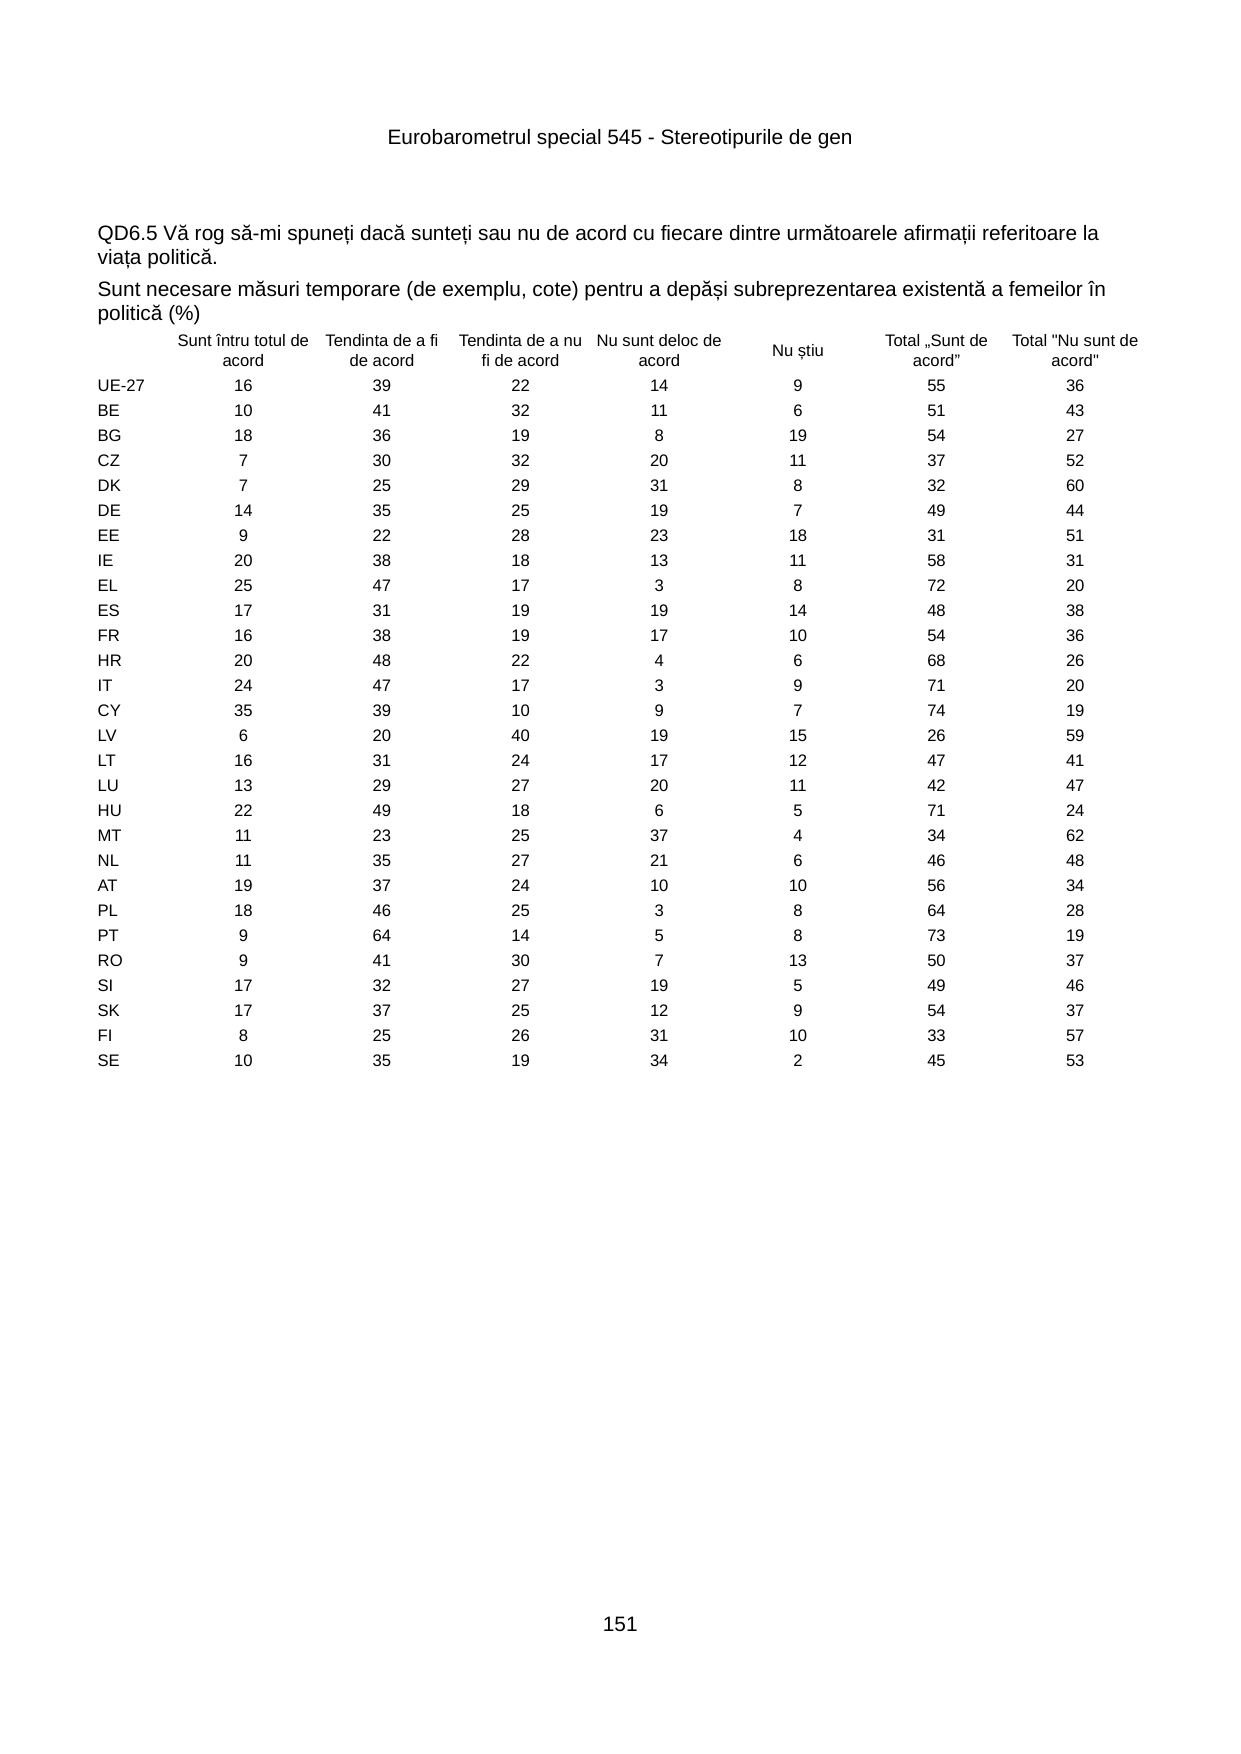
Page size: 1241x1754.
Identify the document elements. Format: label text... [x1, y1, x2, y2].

table_cell 4 [590, 648, 728, 672]
table_cell 26 [451, 1023, 590, 1047]
table_cell 11 [174, 823, 312, 847]
table_cell 9 [174, 523, 312, 547]
table_cell 49 [867, 973, 1006, 997]
table_cell 17 [590, 623, 728, 647]
table_cell 41 [1006, 748, 1144, 772]
table_cell 3 [590, 573, 728, 597]
table_cell 23 [590, 523, 728, 547]
table_cell 3 [590, 898, 728, 922]
table_cell 9 [174, 948, 312, 972]
table_cell 18 [174, 898, 312, 922]
table_cell 10 [451, 698, 590, 722]
table_cell 19 [174, 873, 312, 897]
table_cell 7 [174, 448, 312, 472]
table_cell 20 [174, 548, 312, 572]
table_cell 28 [1006, 898, 1144, 922]
table_cell Total „Sunt de acord” [867, 328, 1006, 372]
table_cell 24 [174, 673, 312, 697]
table_cell 28 [451, 523, 590, 547]
table_cell 11 [728, 773, 867, 797]
table_cell 20 [313, 723, 451, 747]
table_cell 18 [174, 423, 312, 447]
table_cell 72 [867, 573, 1006, 597]
table_cell 22 [451, 648, 590, 672]
table_cell 19 [451, 423, 590, 447]
table_cell EE [95, 523, 174, 547]
table_cell 10 [174, 1048, 312, 1072]
table_cell CY [95, 698, 174, 722]
table_cell 5 [728, 798, 867, 822]
table_cell 27 [451, 773, 590, 797]
table_cell 50 [867, 948, 1006, 972]
table_cell 8 [728, 923, 867, 947]
table_cell BG [95, 423, 174, 447]
table_cell 54 [867, 623, 1006, 647]
table_cell 49 [313, 798, 451, 822]
table_cell 37 [313, 998, 451, 1022]
table_cell 47 [867, 748, 1006, 772]
table_cell 8 [728, 473, 867, 497]
table_cell UE-27 [95, 373, 174, 397]
table_cell 7 [728, 498, 867, 522]
table_cell 15 [728, 723, 867, 747]
table_cell 53 [1006, 1048, 1144, 1072]
table_cell RO [95, 948, 174, 972]
table_cell 29 [451, 473, 590, 497]
table_cell 60 [1006, 473, 1144, 497]
table_cell 16 [174, 748, 312, 772]
table_cell 34 [867, 823, 1006, 847]
table_cell 9 [728, 673, 867, 697]
table_cell 7 [590, 948, 728, 972]
table_cell 27 [1006, 423, 1144, 447]
table_cell 46 [313, 898, 451, 922]
table_cell 24 [451, 873, 590, 897]
table_cell 18 [451, 798, 590, 822]
table_cell 19 [590, 723, 728, 747]
table_cell 31 [590, 1023, 728, 1047]
table_cell 25 [451, 998, 590, 1022]
table_cell 27 [451, 848, 590, 872]
table_cell 41 [313, 948, 451, 972]
table_cell 31 [1006, 548, 1144, 572]
table_cell Tendinta de a fi de acord [313, 328, 451, 372]
table_cell 6 [174, 723, 312, 747]
table_cell 18 [451, 548, 590, 572]
table_cell 29 [313, 773, 451, 797]
table_cell 58 [867, 548, 1006, 572]
table_cell SK [95, 998, 174, 1022]
table_cell MT [95, 823, 174, 847]
table_cell 20 [1006, 573, 1144, 597]
table_cell 48 [313, 648, 451, 672]
table_cell 57 [1006, 1023, 1144, 1047]
table_cell 6 [728, 398, 867, 422]
table_cell 41 [313, 398, 451, 422]
table_cell HR [95, 648, 174, 672]
table_cell 38 [313, 548, 451, 572]
table_cell 47 [1006, 773, 1144, 797]
table_cell 71 [867, 673, 1006, 697]
table_cell 4 [728, 823, 867, 847]
table_cell 13 [728, 948, 867, 972]
table_cell 20 [1006, 673, 1144, 697]
table_cell 24 [1006, 798, 1144, 822]
table_cell 20 [590, 773, 728, 797]
table_cell BE [95, 398, 174, 422]
table_cell 25 [174, 573, 312, 597]
table_cell 16 [174, 373, 312, 397]
table_cell 30 [313, 448, 451, 472]
table_cell 22 [174, 798, 312, 822]
table_cell 56 [867, 873, 1006, 897]
table_cell 13 [174, 773, 312, 797]
table_cell 43 [1006, 398, 1144, 422]
table_cell IT [95, 673, 174, 697]
table_cell 51 [867, 398, 1006, 422]
table_cell 32 [313, 973, 451, 997]
table_cell 6 [590, 798, 728, 822]
table_cell 9 [728, 998, 867, 1022]
table_cell 20 [590, 448, 728, 472]
table_cell 13 [590, 548, 728, 572]
table_cell 25 [451, 898, 590, 922]
table_cell 31 [313, 598, 451, 622]
table_cell 39 [313, 698, 451, 722]
table_cell LV [95, 723, 174, 747]
table_cell IE [95, 548, 174, 572]
table_cell 35 [313, 498, 451, 522]
table_header QD6.5 Vă rog să-mi spuneți dacă sunteți sau nu de acord cu fiecare dintre următoarele afirmații referitoare la viața politică. [95, 217, 1144, 272]
table_cell 55 [867, 373, 1006, 397]
table_cell 36 [313, 423, 451, 447]
table_cell 37 [1006, 998, 1144, 1022]
table_cell 42 [867, 773, 1006, 797]
table_cell 19 [451, 598, 590, 622]
table_cell CZ [95, 448, 174, 472]
table_cell 47 [313, 673, 451, 697]
table_cell 38 [313, 623, 451, 647]
table_cell 18 [728, 523, 867, 547]
table_cell 25 [313, 1023, 451, 1047]
table_cell 37 [1006, 948, 1144, 972]
table_cell 11 [590, 398, 728, 422]
table_cell 38 [1006, 598, 1144, 622]
table_cell 54 [867, 998, 1006, 1022]
table_cell 17 [451, 573, 590, 597]
table_cell 46 [1006, 973, 1144, 997]
table_cell 71 [867, 798, 1006, 822]
table_cell 39 [313, 373, 451, 397]
table_cell 11 [174, 848, 312, 872]
table_cell 32 [451, 398, 590, 422]
table_cell 22 [451, 373, 590, 397]
table_cell 5 [590, 923, 728, 947]
table_cell 8 [728, 573, 867, 597]
table_cell 2 [728, 1048, 867, 1072]
table_cell 27 [451, 973, 590, 997]
table_cell 35 [313, 848, 451, 872]
table_cell 48 [1006, 848, 1144, 872]
table_cell 31 [867, 523, 1006, 547]
table_cell Nu sunt deloc de acord [590, 328, 728, 372]
table_cell 8 [728, 898, 867, 922]
table_cell 25 [313, 473, 451, 497]
table_cell 8 [174, 1023, 312, 1047]
table_cell EL [95, 573, 174, 597]
table_cell 19 [451, 623, 590, 647]
table_cell 34 [590, 1048, 728, 1072]
table_cell 37 [867, 448, 1006, 472]
table_cell Nu știu [728, 328, 867, 372]
table_cell 19 [451, 1048, 590, 1072]
table_cell LU [95, 773, 174, 797]
table_cell 11 [728, 548, 867, 572]
table_cell 8 [590, 423, 728, 447]
table_cell 47 [313, 573, 451, 597]
table_cell 5 [728, 973, 867, 997]
table_cell 14 [174, 498, 312, 522]
table_cell ES [95, 598, 174, 622]
table_cell DK [95, 473, 174, 497]
table_cell 52 [1006, 448, 1144, 472]
table_cell FR [95, 623, 174, 647]
table_cell 68 [867, 648, 1006, 672]
table_cell 7 [174, 473, 312, 497]
table_cell SI [95, 973, 174, 997]
table_cell 59 [1006, 723, 1144, 747]
table_cell FI [95, 1023, 174, 1047]
table_cell 36 [1006, 373, 1144, 397]
table_cell 12 [728, 748, 867, 772]
table_cell Sunt întru totul de acord [174, 328, 312, 372]
table_cell 23 [313, 823, 451, 847]
table_cell 9 [174, 923, 312, 947]
table_cell 32 [451, 448, 590, 472]
table_cell 35 [313, 1048, 451, 1072]
table_cell 35 [174, 698, 312, 722]
table_cell 74 [867, 698, 1006, 722]
table_cell Sunt necesare măsuri temporare (de exemplu, cote) pentru a depăși subreprezentarea existentă a femeilor în politică (%) [95, 273, 1144, 328]
table_cell DE [95, 498, 174, 522]
table_cell PL [95, 898, 174, 922]
table_cell 49 [867, 498, 1006, 522]
table_cell 37 [590, 823, 728, 847]
table_cell 17 [451, 673, 590, 697]
table_cell [95, 328, 174, 372]
table_cell 6 [728, 848, 867, 872]
table_cell 64 [313, 923, 451, 947]
table_cell 19 [1006, 923, 1144, 947]
table_cell 17 [174, 598, 312, 622]
table_cell 24 [451, 748, 590, 772]
table_cell 30 [451, 948, 590, 972]
table_cell 40 [451, 723, 590, 747]
table_cell 10 [590, 873, 728, 897]
table_cell 14 [451, 923, 590, 947]
table_cell 14 [728, 598, 867, 622]
table_cell 33 [867, 1023, 1006, 1047]
table_cell 26 [867, 723, 1006, 747]
table_cell 14 [590, 373, 728, 397]
table_cell 10 [728, 873, 867, 897]
table_cell 51 [1006, 523, 1144, 547]
table_cell PT [95, 923, 174, 947]
table_cell 17 [174, 998, 312, 1022]
table_cell 34 [1006, 873, 1144, 897]
table_cell 73 [867, 923, 1006, 947]
table_cell 10 [728, 1023, 867, 1047]
table_cell 62 [1006, 823, 1144, 847]
table_cell 9 [728, 373, 867, 397]
table_cell 10 [728, 623, 867, 647]
table_cell 12 [590, 998, 728, 1022]
table_cell 17 [590, 748, 728, 772]
table_cell 19 [590, 973, 728, 997]
table_cell 10 [174, 398, 312, 422]
table_cell NL [95, 848, 174, 872]
table_cell 9 [590, 698, 728, 722]
table_cell 48 [867, 598, 1006, 622]
table_cell 64 [867, 898, 1006, 922]
table_cell 16 [174, 623, 312, 647]
table_cell 19 [728, 423, 867, 447]
table_cell 17 [174, 973, 312, 997]
table_cell 31 [590, 473, 728, 497]
table_cell 37 [313, 873, 451, 897]
table_cell 26 [1006, 648, 1144, 672]
table_cell SE [95, 1048, 174, 1072]
table_cell 31 [313, 748, 451, 772]
table_cell Total "Nu sunt de acord" [1006, 328, 1144, 372]
table_cell 6 [728, 648, 867, 672]
table_cell 3 [590, 673, 728, 697]
table_cell 7 [728, 698, 867, 722]
table_cell HU [95, 798, 174, 822]
table_cell 19 [1006, 698, 1144, 722]
table_cell LT [95, 748, 174, 772]
table_cell AT [95, 873, 174, 897]
table_cell 25 [451, 823, 590, 847]
table_cell 44 [1006, 498, 1144, 522]
table_cell 54 [867, 423, 1006, 447]
table_cell 21 [590, 848, 728, 872]
table_cell 19 [590, 598, 728, 622]
table_cell 11 [728, 448, 867, 472]
table_cell 32 [867, 473, 1006, 497]
table_cell 45 [867, 1048, 1006, 1072]
table_cell 25 [451, 498, 590, 522]
table_cell 20 [174, 648, 312, 672]
table_cell 22 [313, 523, 451, 547]
table_cell 36 [1006, 623, 1144, 647]
table_cell 19 [590, 498, 728, 522]
table_cell 46 [867, 848, 1006, 872]
table_cell Tendinta de a nu fi de acord [451, 328, 590, 372]
